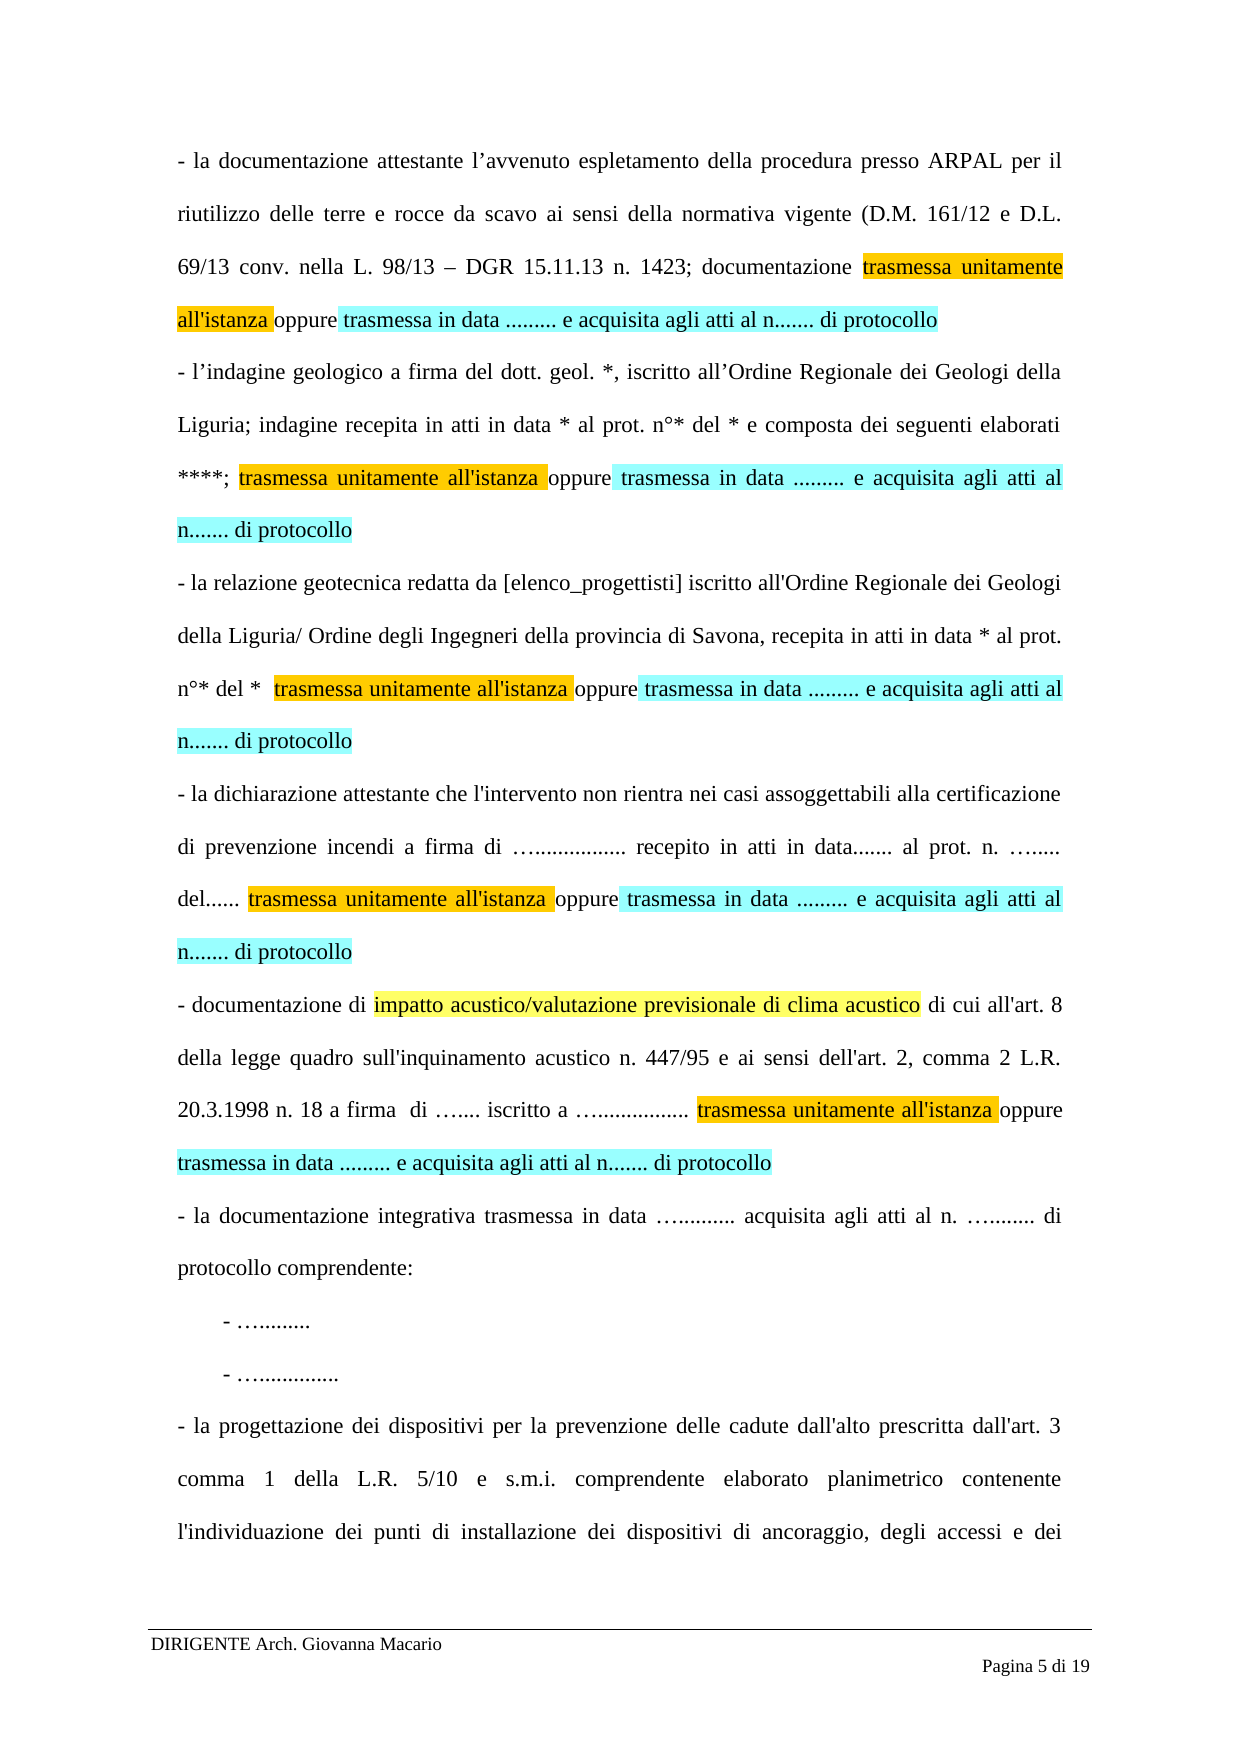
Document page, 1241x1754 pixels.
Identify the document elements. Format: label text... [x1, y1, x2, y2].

list - la progettazione dei dispositivi per la prevenzione delle cadute dall'alto prescritta dall'art. 3 comma 1 della L.R. 5/10 e s.m.i. comprendente elaborato planimetrico contenente l'individuazione dei punti di installazione dei dispositivi di ancoraggio, degli accessi e dei [177, 1413, 1063, 1544]
list - la dichiarazione attestante che l'intervento non rientra nei casi assoggettabili alla certificazione di prevenzione incendi a firma di …................ recepito in atti in data....... al prot. n. …..... del...... trasmessa unitamente all'istanza oppure trasmessa in data ......... e acquisita agli atti al n....... di protocollo [177, 780, 1063, 964]
list - documentazione di impatto acustico/valutazione previsionale di clima acustico di cui all'art. 8 della legge quadro sull'inquinamento acustico n. 447/95 e ai sensi dell'art. 2, comma 2 L.R. 20.3.1998 n. 18 a firma di ….... iscritto a …................ trasmessa unitamente all'istanza oppure trasmessa in data ......... e acquisita agli atti al n....... di protocollo [177, 991, 1063, 1175]
list - la documentazione integrativa trasmessa in data ….......... acquisita agli atti al n. …........ di protocollo comprendente: [177, 1202, 1063, 1281]
list - la relazione geotecnica redatta da [elenco_progettisti] iscritto all'Ordine Regionale dei Geologi della Liguria/ Ordine degli Ingegneri della provincia di Savona, recepita in atti in data * al prot. n°* del * trasmessa unitamente all'istanza oppure trasmessa in data ......... e acquisita agli atti al n....... di protocollo [177, 569, 1063, 754]
list - …......... [185, 1307, 1092, 1333]
list - la documentazione attestante l’avvenuto espletamento della procedura presso ARPAL per il riutilizzo delle terre e rocce da scavo ai sensi della normativa vigente (D.M. 161/12 e D.L. 69/13 conv. nella L. 98/13 – DGR 15.11.13 n. 1423; documentazione trasmessa unitamente all'istanza oppure trasmessa in data ......... e acquisita agli atti al n....... di protocollo [177, 148, 1063, 332]
list - ….............. [185, 1360, 1092, 1386]
list - l’indagine geologico a firma del dott. geol. *, iscritto all’Ordine Regionale dei Geologi della Liguria; indagine recepita in atti in data * al prot. n°* del * e composta dei seguenti elaborati ****; trasmessa unitamente all'istanza oppure trasmessa in data ......... e acquisita agli atti al n....... di protocollo [177, 358, 1063, 543]
